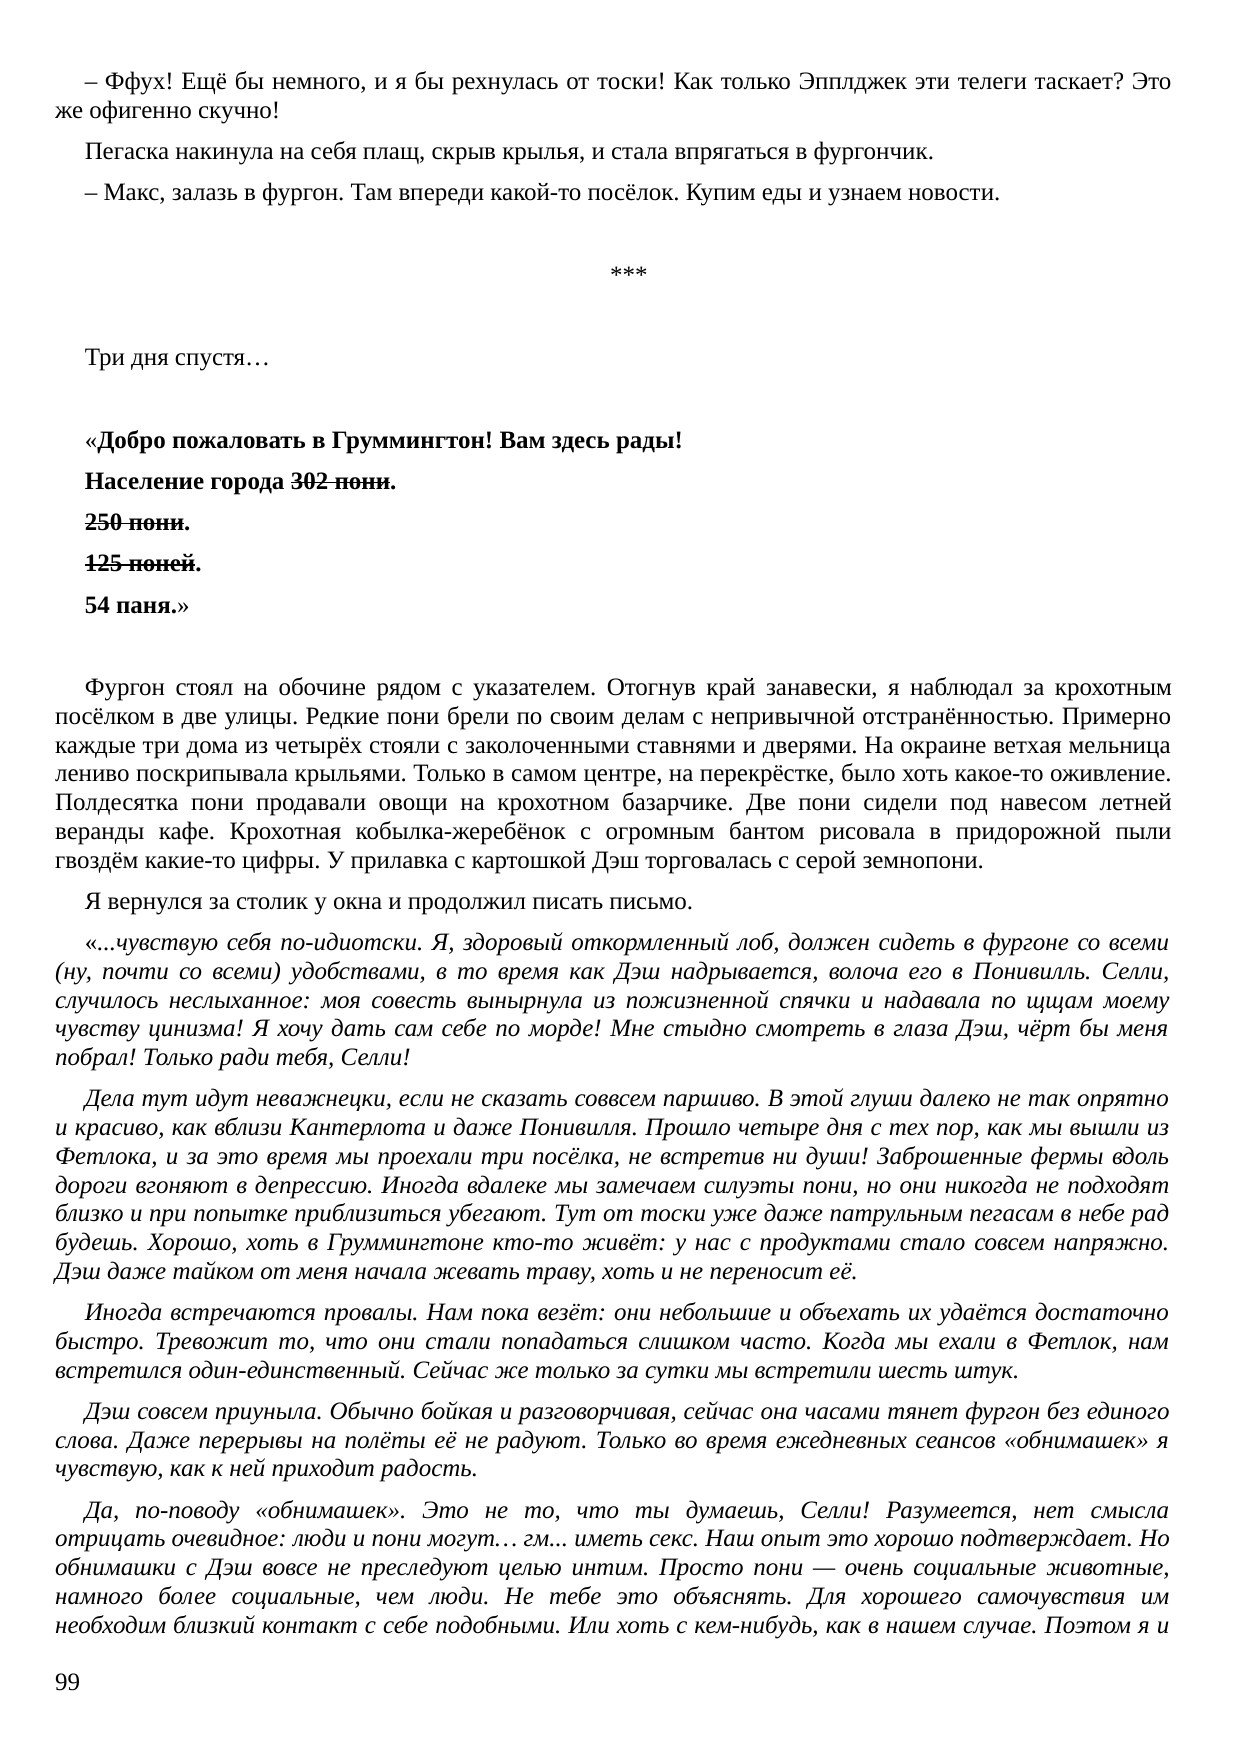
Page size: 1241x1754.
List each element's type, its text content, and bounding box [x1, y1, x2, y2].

text 54 паня.» [55, 590, 1173, 618]
text – Ффух! Ещё бы немного, и я бы рехнулась от тоски! Как только Эпплджек эти телеги таскает? Это же офигенно скучно! [55, 66, 1173, 123]
text 125 поней. [55, 548, 1173, 577]
text Три дня спустя… [55, 342, 1173, 371]
text Население города 302 пони. [55, 466, 1173, 495]
text «...чувствую себя по-идиотски. Я, здоровый откормленный лоб, должен сидеть в фургоне со всеми (ну, почти со всеми) удобствами, в то время как Дэш надрывается, волоча его в Понивилль. Селли, случилось неслыханное: моя совесть вынырнула из пожизненной спячки и надавала по щщам моему чувству цинизма! Я хочу дать сам себе по морде! Мне стыдно смотреть в глаза Дэш, чёрт бы меня побрал! Только ради тебя, Селли! [55, 927, 1173, 1071]
text *** [55, 260, 1173, 288]
text Я вернулся за столик у окна и продолжил писать письмо. [55, 886, 1173, 915]
text – Макс, залазь в фургон. Там впереди какой-то посёлок. Купим еды и узнаем новости. [55, 177, 1173, 206]
text Дэш совсем приуныла. Обычно бойкая и разговорчивая, сейчас она часами тянет фургон без единого слова. Даже перерывы на полёты её не радуют. Только во время ежедневных сеансов «обнимашек» я чувствую, как к ней приходит радость. [55, 1396, 1173, 1482]
text Да, по-поводу «обнимашек». Это не то, что ты думаешь, Селли! Разумеется, нет смысла отрицать очевидное: люди и пони могут… гм... иметь секс. Наш опыт это хорошо подтверждает. Но обнимашки с Дэш вовсе не преследуют целью интим. Просто пони — очень социальные животные, намного более социальные, чем люди. Не тебе это объяснять. Для хорошего самочувствия им необходим близкий контакт с себе подобными. Или хоть с кем-нибудь, как в нашем случае. Поэтом я и [55, 1495, 1173, 1638]
text Дела тут идут неважнецки, если не сказать соввсем паршиво. В этой глуши далеко не так опрятно и красиво, как вблизи Кантерлота и даже Понивилля. Прошло четыре дня с тех пор, как мы вышли из Фетлока, и за это время мы проехали три посёлка, не встретив ни души! Заброшенные фермы вдоль дороги вгоняют в депрессию. Иногда вдалеке мы замечаем силуэты пони, но они никогда не подходят близко и при попытке приблизиться убегают. Тут от тоски уже даже патрульным пегасам в небе рад будешь. Хорошо, хоть в Груммингтоне кто-то живёт: у нас с продуктами стало совсем напряжно. Дэш даже тайком от меня начала жевать траву, хоть и не переносит её. [55, 1083, 1173, 1285]
text Пегаска накинула на себя плащ, скрыв крылья, и стала впрягаться в фургончик. [55, 136, 1173, 165]
text Иногда встречаются провалы. Нам пока везёт: они небольшие и объехать их удаётся достаточно быстро. Тревожит то, что они стали попадаться слишком часто. Когда мы ехали в Фетлок, нам встретился один-единственный. Сейчас же только за сутки мы встретили шесть штук. [55, 1297, 1173, 1383]
text 250 пони. [55, 507, 1173, 536]
text «Добро пожаловать в Груммингтон! Вам здесь рады! [55, 425, 1173, 453]
text Фургон стоял на обочине рядом с указателем. Отогнув край занавески, я наблюдал за крохотным посёлком в две улицы. Редкие пони брели по своим делам с непривычной отстранённостью. Примерно каждые три дома из четырёх стояли с заколоченными ставнями и дверями. На окраине ветхая мельница лениво поскрипывала крыльями. Только в самом центре, на перекрёстке, было хоть какое-то оживление. Полдесятка пони продавали овощи на крохотном базарчике. Две пони сидели под навесом летней веранды кафе. Крохотная кобылка-жеребёнок с огромным бантом рисовала в придорожной пыли гвоздём какие-то цифры. У прилавка с картошкой Дэш торговалась с серой земнопони. [55, 672, 1173, 873]
